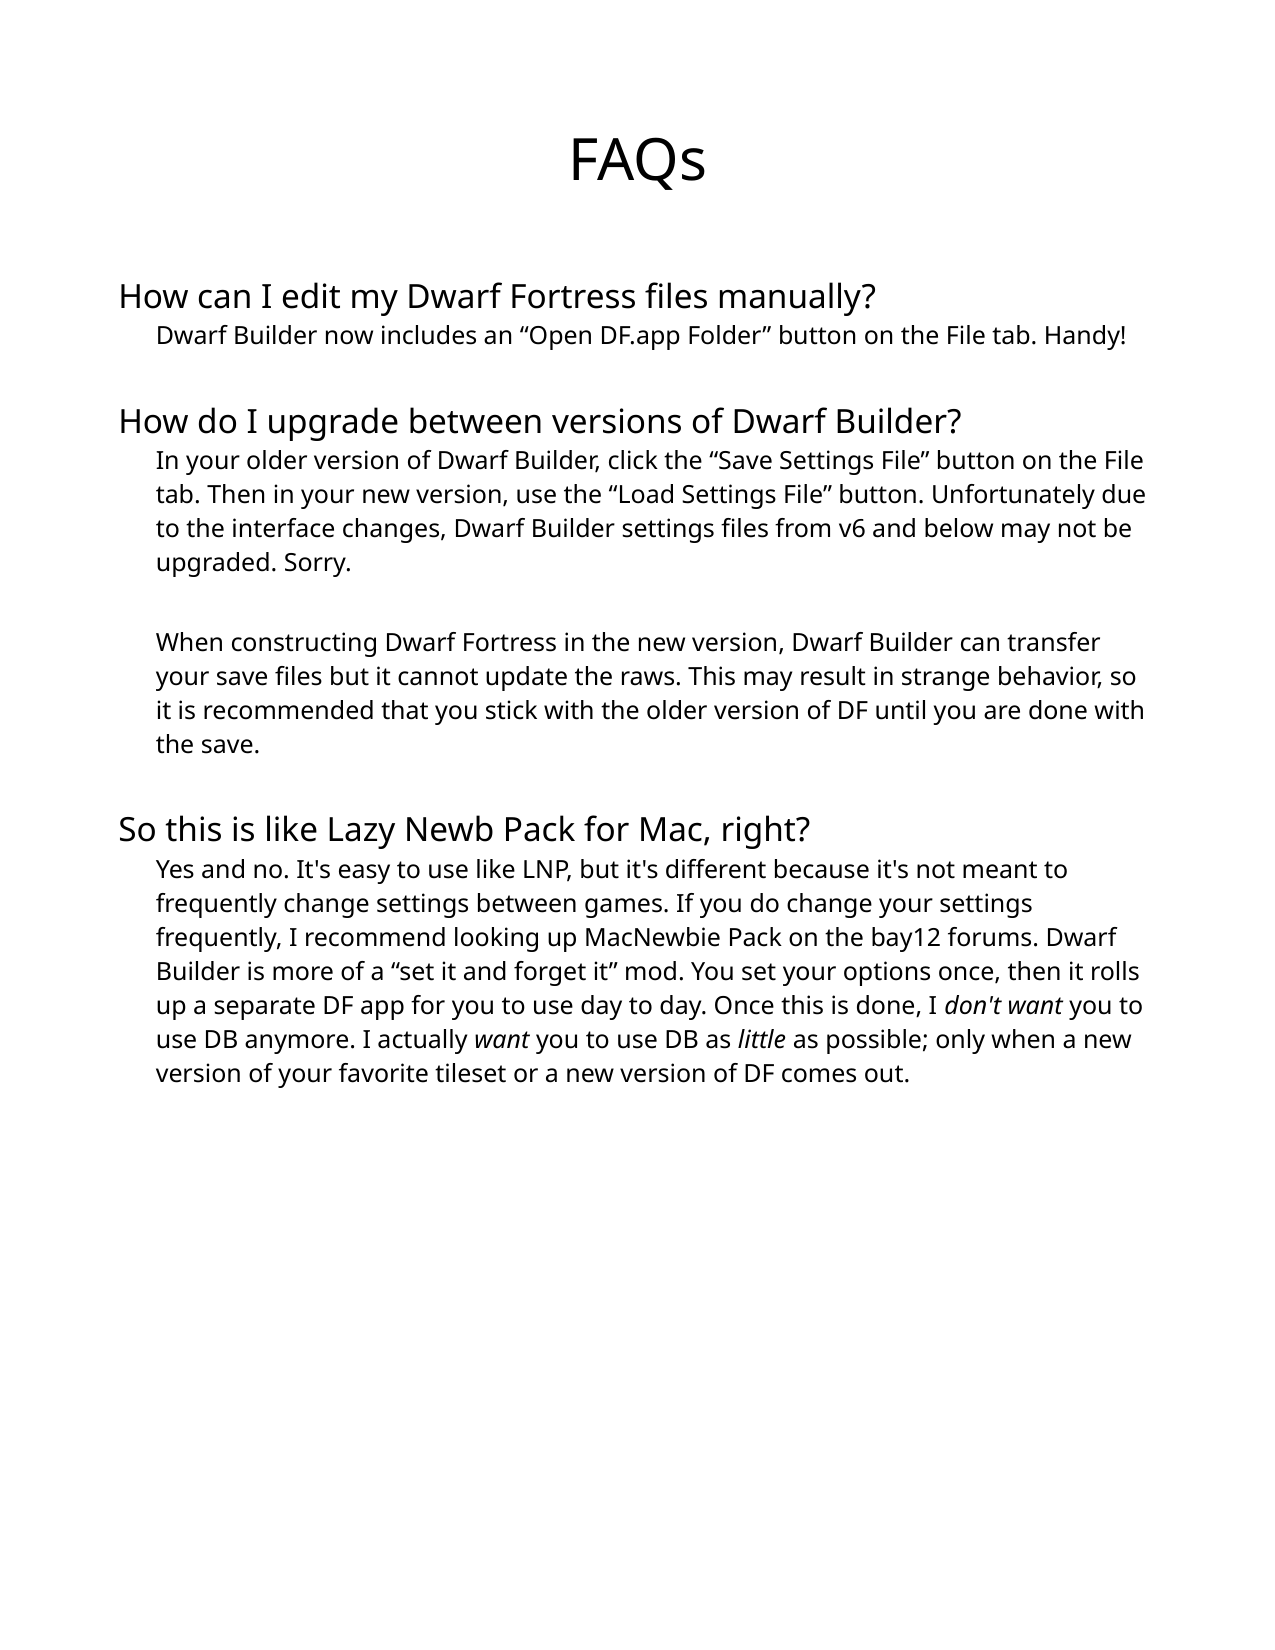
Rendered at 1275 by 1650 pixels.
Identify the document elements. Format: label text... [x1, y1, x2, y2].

text Dwarf Builder now includes an “Open DF.app Folder” button on the File tab. Handy! [156, 318, 1157, 352]
text In your older version of Dwarf Builder, click the “Save Settings File” button on the File tab. Then in your new version, use the “Load Settings File” button. Unfortunately due to the interface changes, Dwarf Builder settings files from v6 and below may not be upgraded. Sorry. [156, 443, 1157, 579]
text Yes and no. It's easy to use like LNP, but it's different because it's not meant to frequently change settings between games. If you do change your settings frequently, I recommend looking up MacNewbie Pack on the bay12 forums. Dwarf Builder is more of a “set it and forget it” mod. You set your options once, then it rolls up a separate DF app for you to use day to day. Once this is done, I don't want you to use DB anymore. I actually want you to use DB as little as possible; only when a new version of your favorite tileset or a new version of DF comes out. [156, 852, 1157, 1090]
text How do I upgrade between versions of Dwarf Builder? [118, 397, 1157, 443]
text So this is like Lazy Newb Pack for Mac, right? [118, 806, 1157, 852]
text When constructing Dwarf Fortress in the new version, Dwarf Builder can transfer your save files but it cannot update the raws. This may result in strange behavior, so it is recommended that you stick with the older version of DF until you are done with the save. [156, 624, 1157, 761]
text How can I edit my Dwarf Fortress files manually? [118, 273, 1157, 318]
subtitle FAQs [118, 118, 1157, 198]
